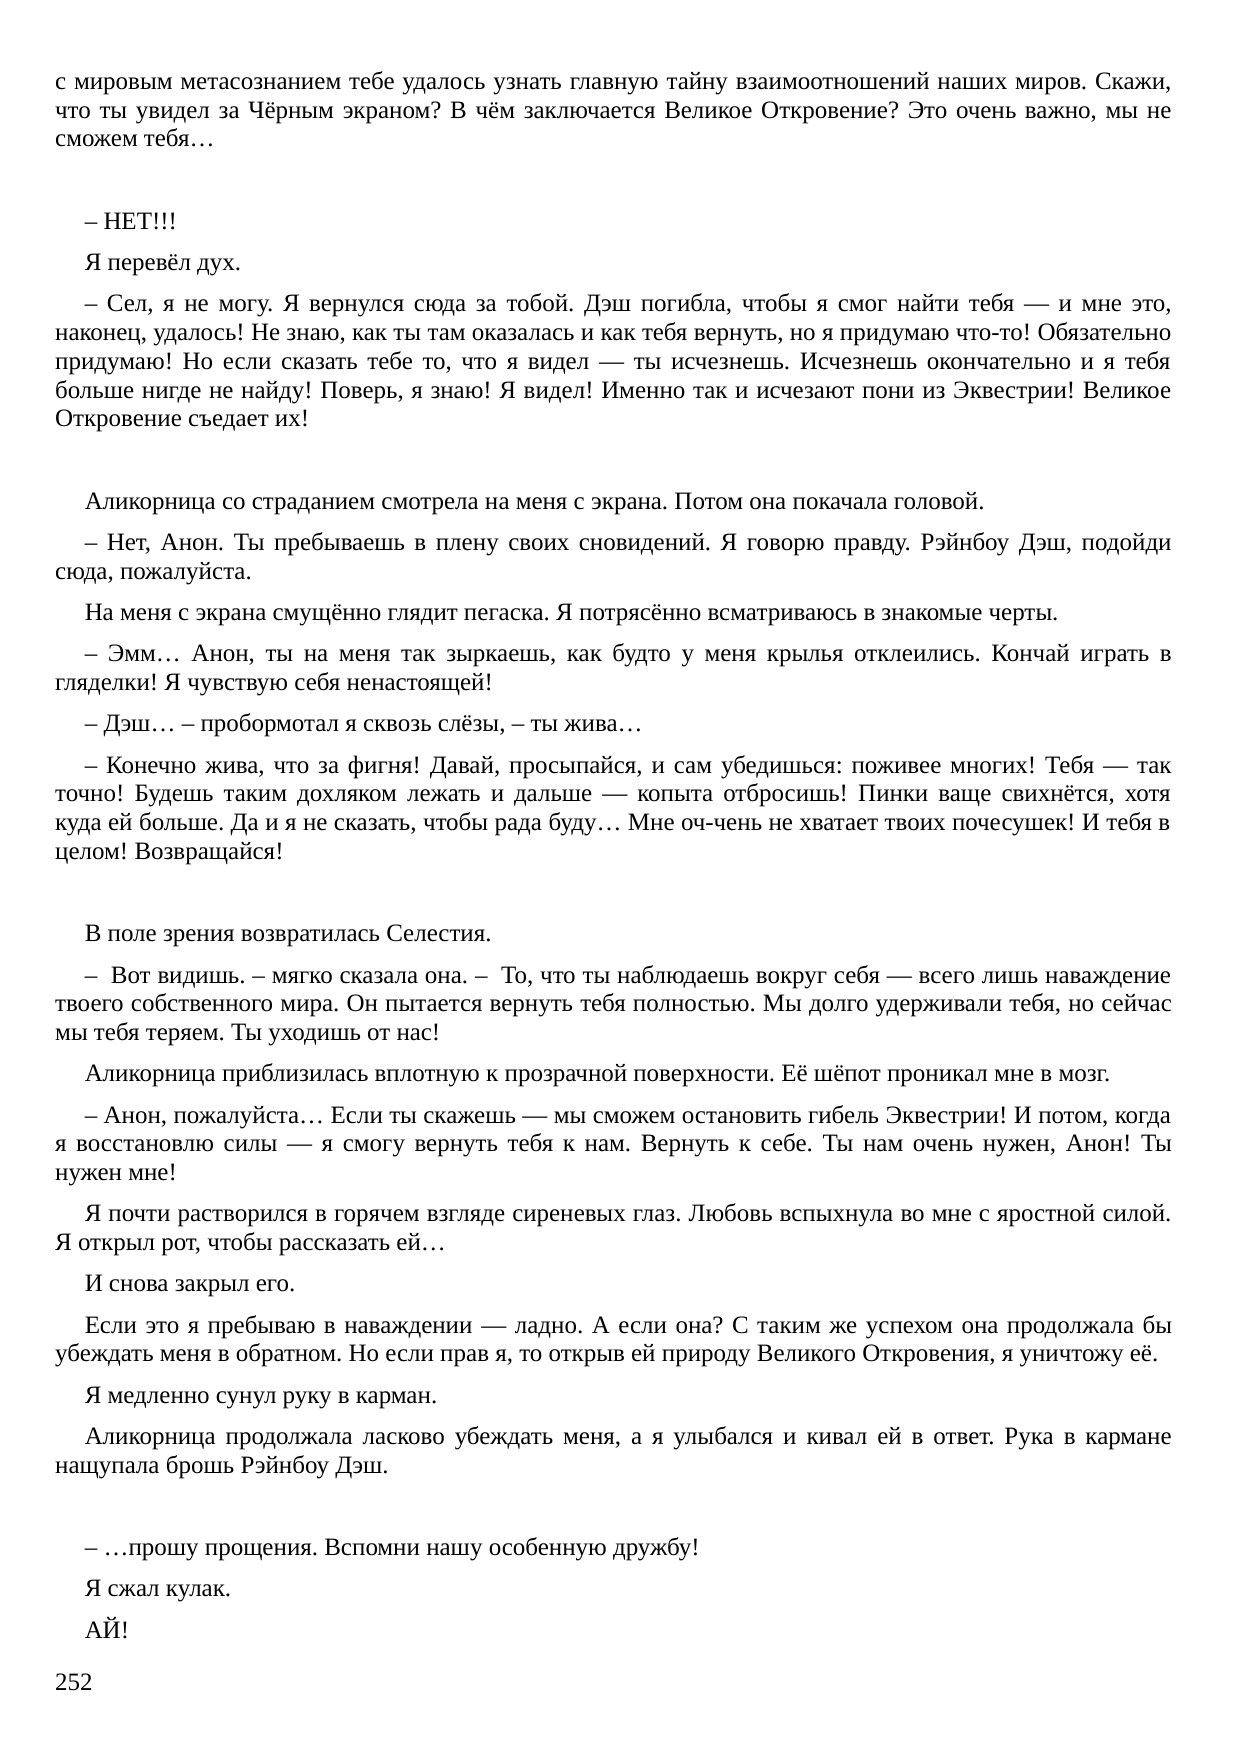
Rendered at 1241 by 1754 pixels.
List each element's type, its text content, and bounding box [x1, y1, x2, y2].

text – …прошу прощения. Вспомни нашу особенную дружбу! [55, 1532, 1173, 1561]
text – Конечно жива, что за фигня! Давай, просыпайся, и сам убедишься: поживее многих! Тебя — так точно! Будешь таким дохляком лежать и дальше — копыта отбросишь! Пинки ваще свихнётся, хотя куда ей больше. Да и я не сказать, чтобы рада буду… Мне оч-чень не хватает твоих почесушек! И тебя в целом! Возвращайся! [55, 750, 1173, 865]
text На меня с экрана смущённо глядит пегаска. Я потрясённо всматриваюсь в знакомые черты. [55, 597, 1173, 626]
text В поле зрения возвратилась Селестия. [55, 918, 1173, 947]
text – Эмм… Анон, ты на меня так зыркаешь, как будто у меня крылья отклеились. Кончай играть в гляделки! Я чувствую себя ненастоящей! [55, 638, 1173, 696]
text АЙ! [55, 1615, 1173, 1643]
text Я перевёл дух. [55, 247, 1173, 276]
text – Сел, я не могу. Я вернулся сюда за тобой. Дэш погибла, чтобы я смог найти тебя — и мне это, наконец, удалось! Не знаю, как ты там оказалась и как тебя вернуть, но я придумаю что-то! Обязательно придумаю! Но если сказать тебе то, что я видел — ты исчезнешь. Исчезнешь окончательно и я тебя больше нигде не найду! Поверь, я знаю! Я видел! Именно так и исчезают пони из Эквестрии! Великое Откровение съедает их! [55, 288, 1173, 432]
text Я почти растворился в горячем взгляде сиреневых глаз. Любовь вспыхнула во мне с яростной силой. Я открыл рот, чтобы рассказать ей… [55, 1198, 1173, 1256]
text Аликорница приблизилась вплотную к прозрачной поверхности. Её шёпот проникал мне в мозг. [55, 1058, 1173, 1087]
text Я медленно сунул руку в карман. [55, 1380, 1173, 1408]
text с мировым метасознанием тебе удалось узнать главную тайну взаимоотношений наших миров. Скажи, что ты увидел за Чёрным экраном? В чём заключается Великое Откровение? Это очень важно, мы не сможем тебя… [55, 66, 1173, 152]
text – НЕТ!!! [55, 206, 1173, 235]
text – Нет, Анон. Ты пребываешь в плену своих сновидений. Я говорю правду. Рэйнбоу Дэш, подойди сюда, пожалуйста. [55, 527, 1173, 585]
text – Анон, пожалуйста… Если ты скажешь — мы сможем остановить гибель Эквестрии! И потом, когда я восстановлю силы — я смогу вернуть тебя к нам. Вернуть к себе. Ты нам очень нужен, Анон! Ты нужен мне! [55, 1100, 1173, 1186]
text – Дэш… – пробормотал я сквозь слёзы, – ты жива… [55, 708, 1173, 737]
text – Вот видишь. – мягко сказала она. – То, что ты наблюдаешь вокруг себя — всего лишь наваждение твоего собственного мира. Он пытается вернуть тебя полностью. Мы долго удерживали тебя, но сейчас мы тебя теряем. Ты уходишь от нас! [55, 960, 1173, 1046]
text Я сжал кулак. [55, 1573, 1173, 1602]
text Если это я пребываю в наваждении — ладно. А если она? С таким же успехом она продолжала бы убеждать меня в обратном. Но если прав я, то открыв ей природу Великого Откровения, я уничтожу её. [55, 1310, 1173, 1367]
text И снова закрыл его. [55, 1268, 1173, 1297]
text Аликорница продолжала ласково убеждать меня, а я улыбался и кивал ей в ответ. Рука в кармане нащупала брошь Рэйнбоу Дэш. [55, 1421, 1173, 1478]
text Аликорница со страданием смотрела на меня с экрана. Потом она покачала головой. [55, 486, 1173, 515]
